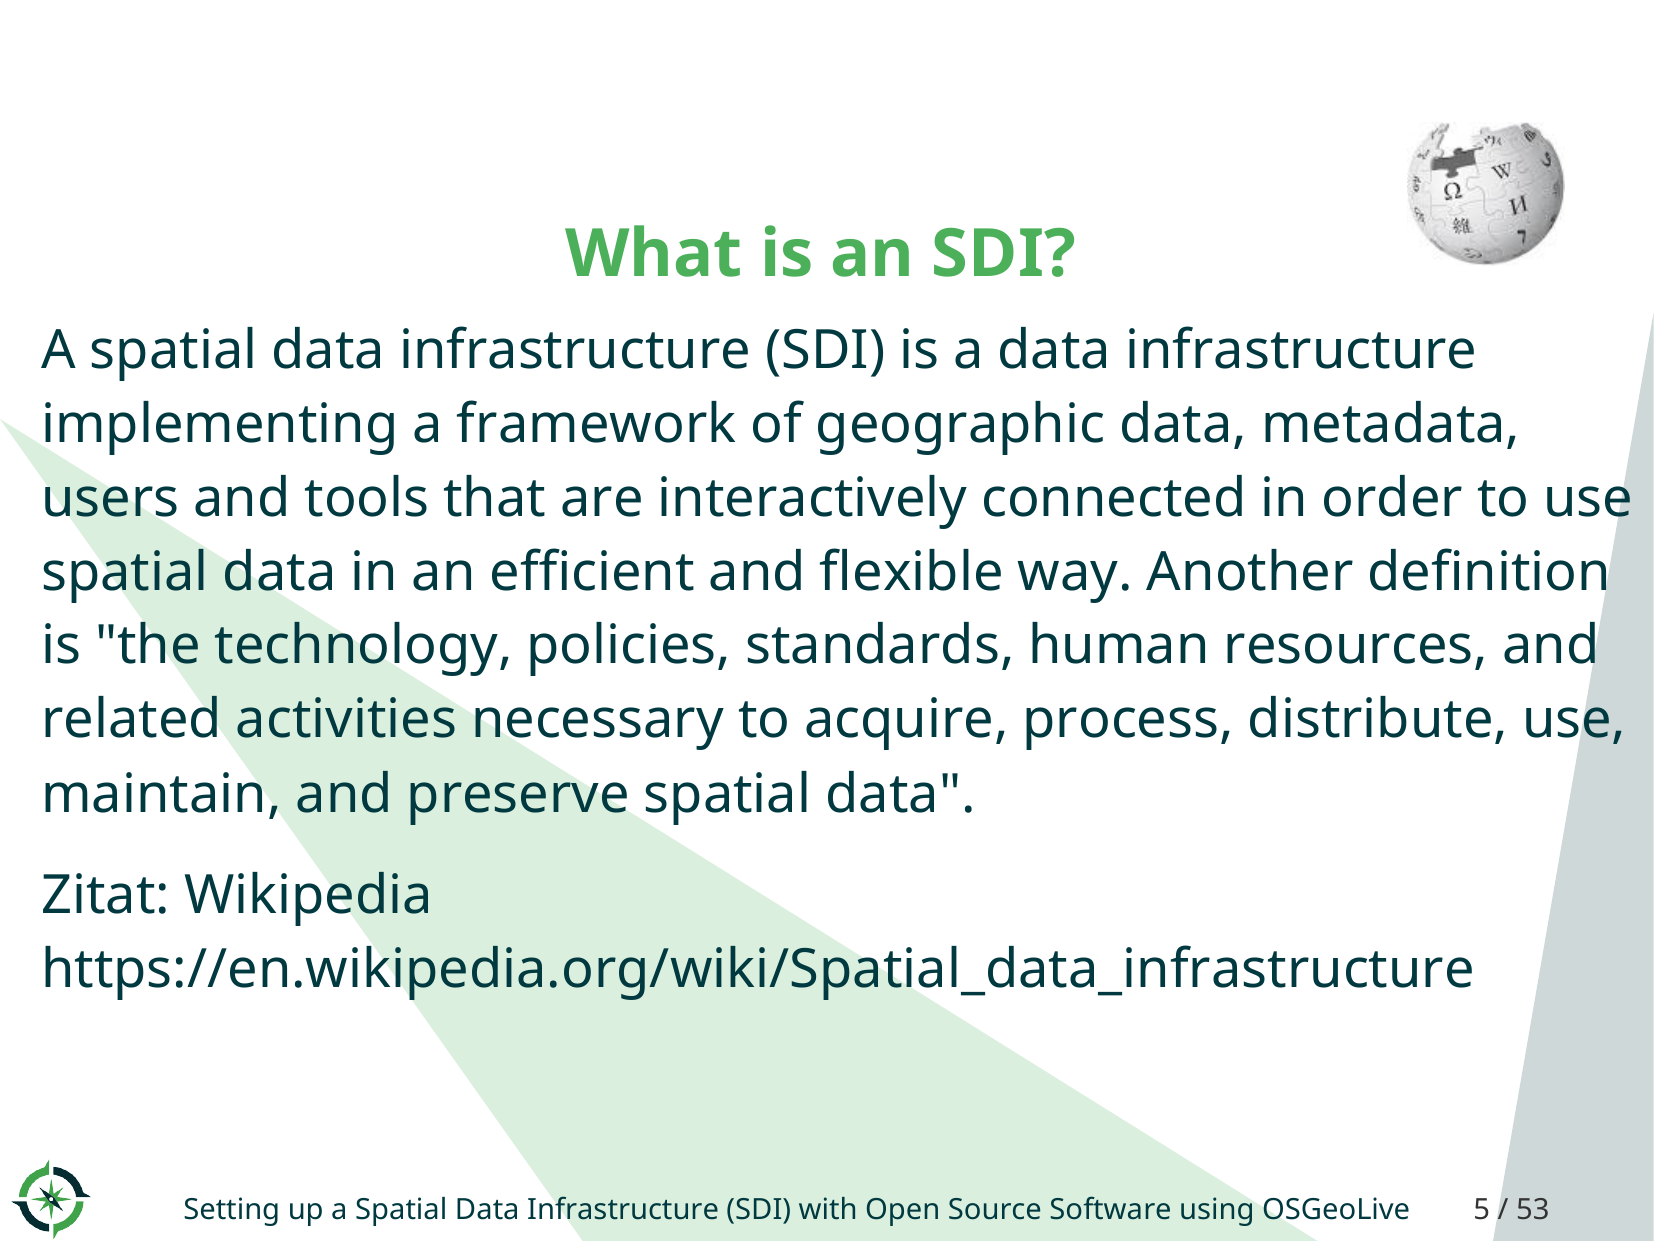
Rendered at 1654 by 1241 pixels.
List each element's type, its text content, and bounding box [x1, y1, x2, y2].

picture [1407, 122, 1565, 266]
title What is an SDI? [76, 177, 1565, 310]
list A spatial data infrastructure (SDI) is a data infrastructure implementing a framework of geographic data, metadata, users and tools that are interactively connected in order to use spatial data in an efficient and flexible way. Another definition is "the technology, policies, standards, human resources, and related activities necessary to acquire, process, distribute, use, maintain, and preserve spatial data". Zitat: Wikipedia https://en.wikipedia.org/wiki/Spatial_data_infrastructure [0, 310, 1654, 1241]
